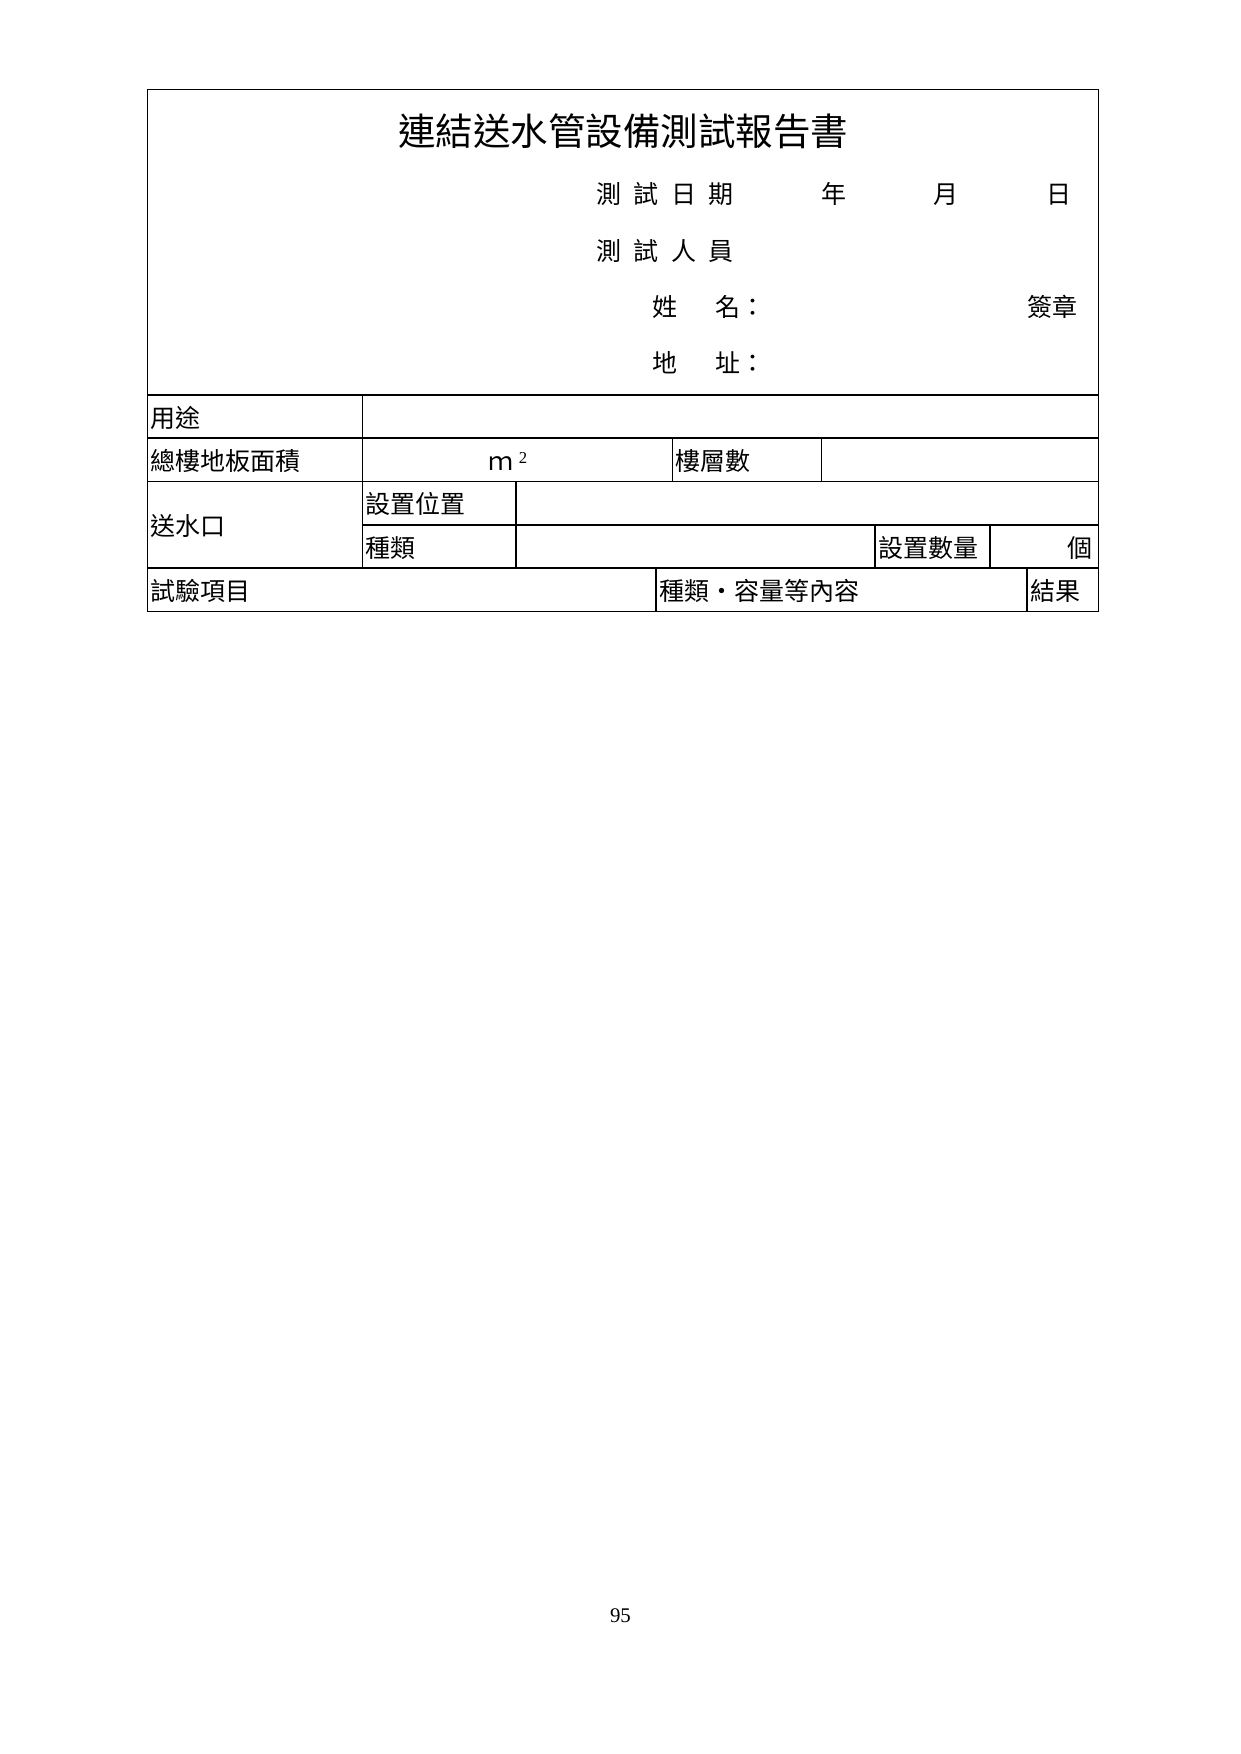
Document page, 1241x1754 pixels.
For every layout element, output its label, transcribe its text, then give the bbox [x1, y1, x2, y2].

table_cell 測 試 日 期 年 月 日 [593, 169, 1098, 225]
table_cell 送水口 [148, 482, 362, 567]
table_cell [148, 169, 593, 225]
table_cell [363, 396, 1098, 437]
table_cell 種類 [363, 526, 515, 567]
table_cell 總樓地板面積 [148, 439, 362, 481]
table_cell 測 試 人 員 [593, 225, 1098, 281]
table_cell 試驗項目 [148, 569, 655, 611]
table_cell [517, 526, 874, 567]
table_cell 設置位置 [363, 482, 515, 524]
table_cell [148, 338, 593, 394]
table_cell 結果 [1028, 569, 1098, 611]
table_cell 種類‧容量等內容 [657, 569, 1026, 611]
table_cell [148, 281, 593, 338]
table_cell 樓層數 [673, 439, 821, 481]
table_cell 用途 [148, 396, 362, 437]
table_cell 個 [991, 526, 1098, 567]
table_cell [517, 482, 1098, 524]
table_cell ｍ2 [363, 439, 672, 481]
table_header 連結送水管設備測試報告書 [148, 90, 1098, 169]
table_cell 設置數量 [876, 526, 989, 567]
table_cell 姓 名： 簽章 [593, 281, 1098, 338]
table_cell [148, 225, 593, 281]
table_cell [822, 439, 1098, 481]
table_cell 地 址： [593, 338, 1098, 394]
